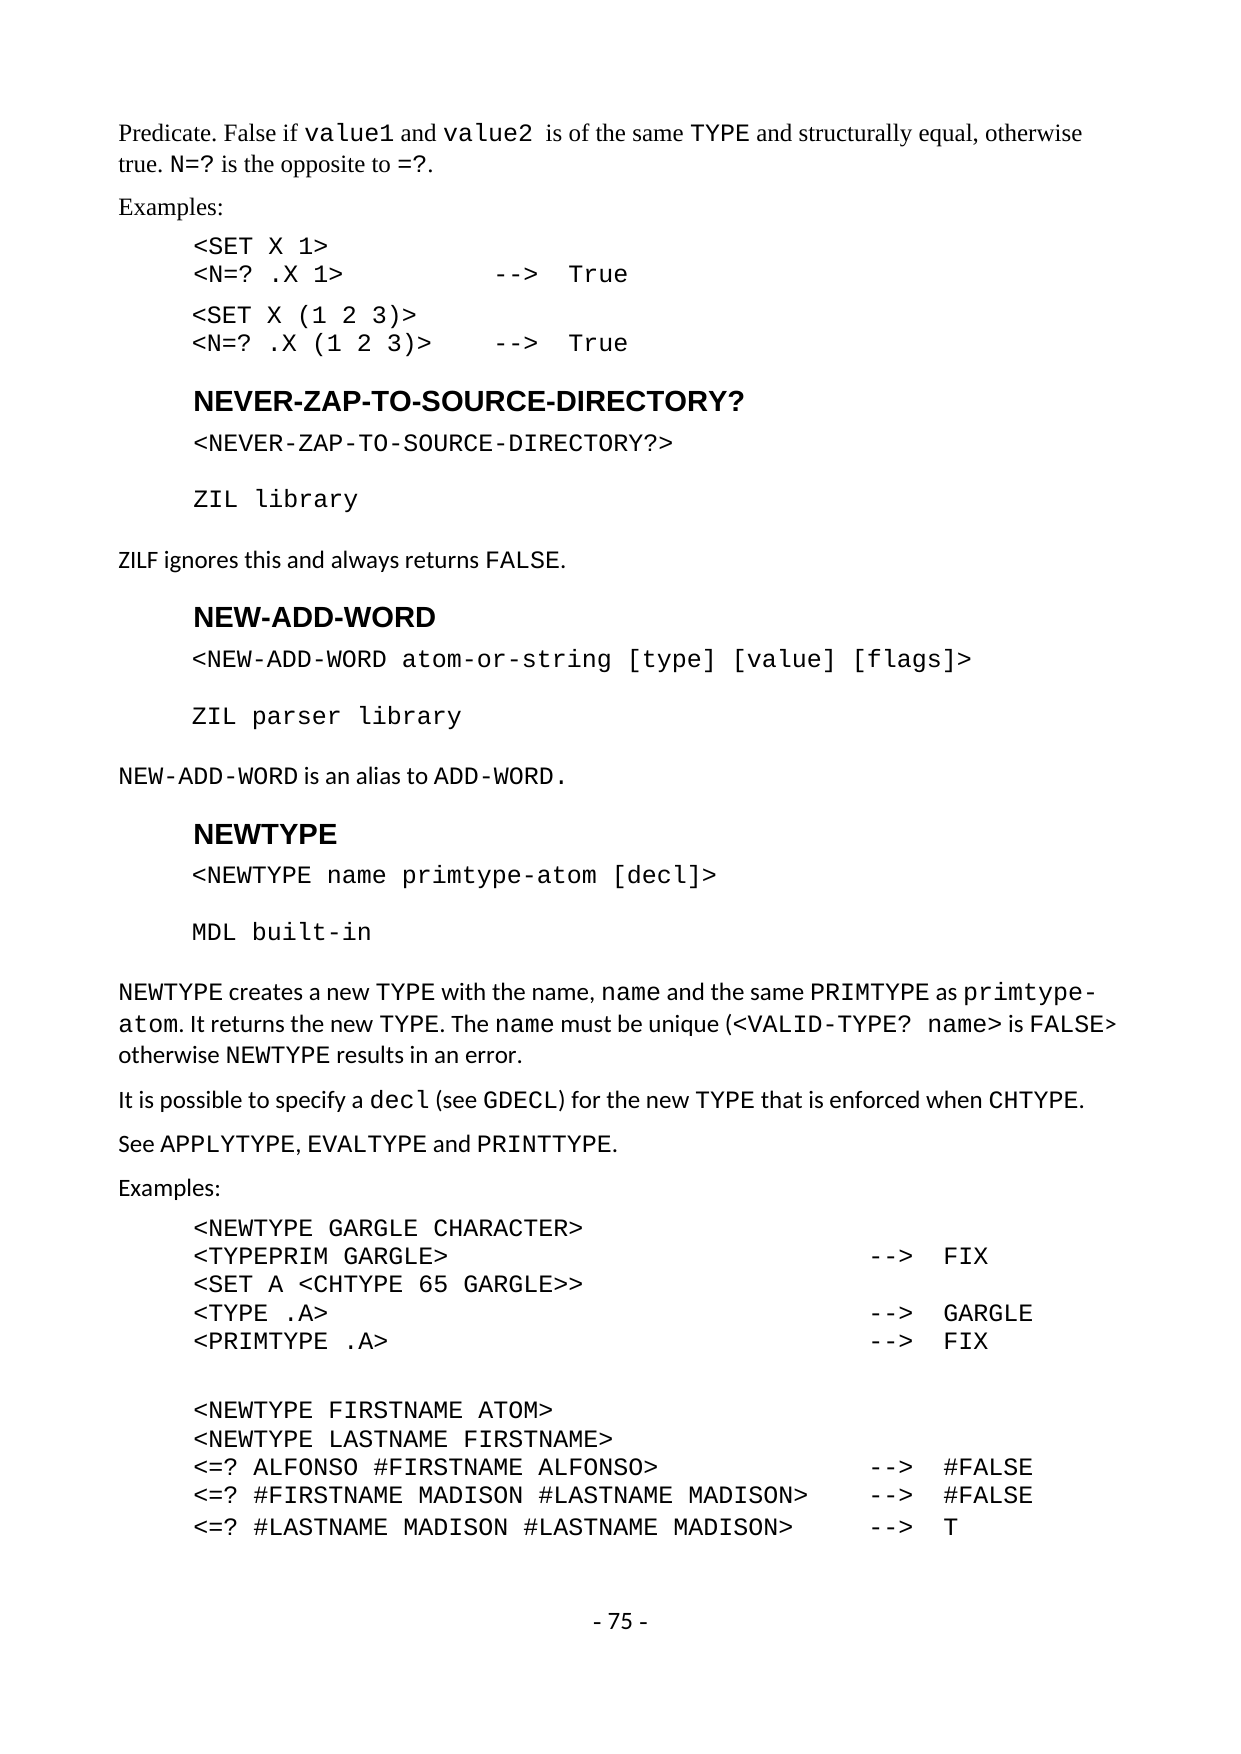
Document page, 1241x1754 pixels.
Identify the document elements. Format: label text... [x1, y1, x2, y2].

subtitle NEWTYPE [118, 817, 1122, 850]
text <NEWTYPE name primtype-atom [decl]> [192, 863, 1122, 891]
text See APPLYTYPE, EVALTYPE and PRINTTYPE. [118, 1128, 1122, 1160]
text Examples: [118, 192, 1122, 221]
text ZIL parser library [192, 703, 1122, 732]
text <SET X (1 2 3)> <N=? .X (1 2 3)> --> True [192, 303, 1122, 359]
subtitle NEW-ADD-WORD [118, 601, 1122, 634]
text NEWTYPE creates a new TYPE with the name, name and the same PRIMTYPE as primtype-atom. It returns the new TYPE. The name must be unique (<VALID-TYPE? name> is FALSE> otherwise NEWTYPE results in an error. [118, 976, 1122, 1071]
subtitle NEVER-ZAP-TO-SOURCE-DIRECTORY? [118, 384, 1122, 418]
list <NEVER-ZAP-TO-SOURCE-DIRECTORY?> ZIL library [118, 430, 1122, 515]
text Predicate. False if value1 and value2 is of the same TYPE and structurally equal, otherwise true. N=? is the opposite to =?. [118, 118, 1122, 180]
text It is possible to specify a decl (see GDECL) for the new TYPE that is enforced when CHTYPE. [118, 1084, 1122, 1116]
text ZILF ignores this and always returns FALSE. [118, 544, 1122, 576]
text <NEWTYPE FIRSTNAME ATOM> <NEWTYPE LASTNAME FIRSTNAME> <=? ALFONSO #FIRSTNAME ALFONSO> --> #FALSE <=? #FIRSTNAME MADISON #LASTNAME MADISON> --> #FALSE <=? #LASTNAME MADISON #LASTNAME MADISON> --> T [118, 1398, 1122, 1543]
text <NEW-ADD-WORD atom-or-string [type] [value] [flags]> [192, 647, 1122, 675]
text NEW-ADD-WORD is an alias to ADD-WORD. [118, 760, 1122, 792]
text <NEWTYPE GARGLE CHARACTER> <TYPEPRIM GARGLE> --> FIX <SET A <CHTYPE 65 GARGLE>> <TYPE .A> --> GARGLE <PRIMTYPE .A> --> FIX [118, 1215, 1122, 1385]
text Examples: [118, 1172, 1122, 1203]
text MDL built-in [192, 919, 1122, 948]
text <SET X 1> <N=? .X 1> --> True [118, 233, 1122, 290]
